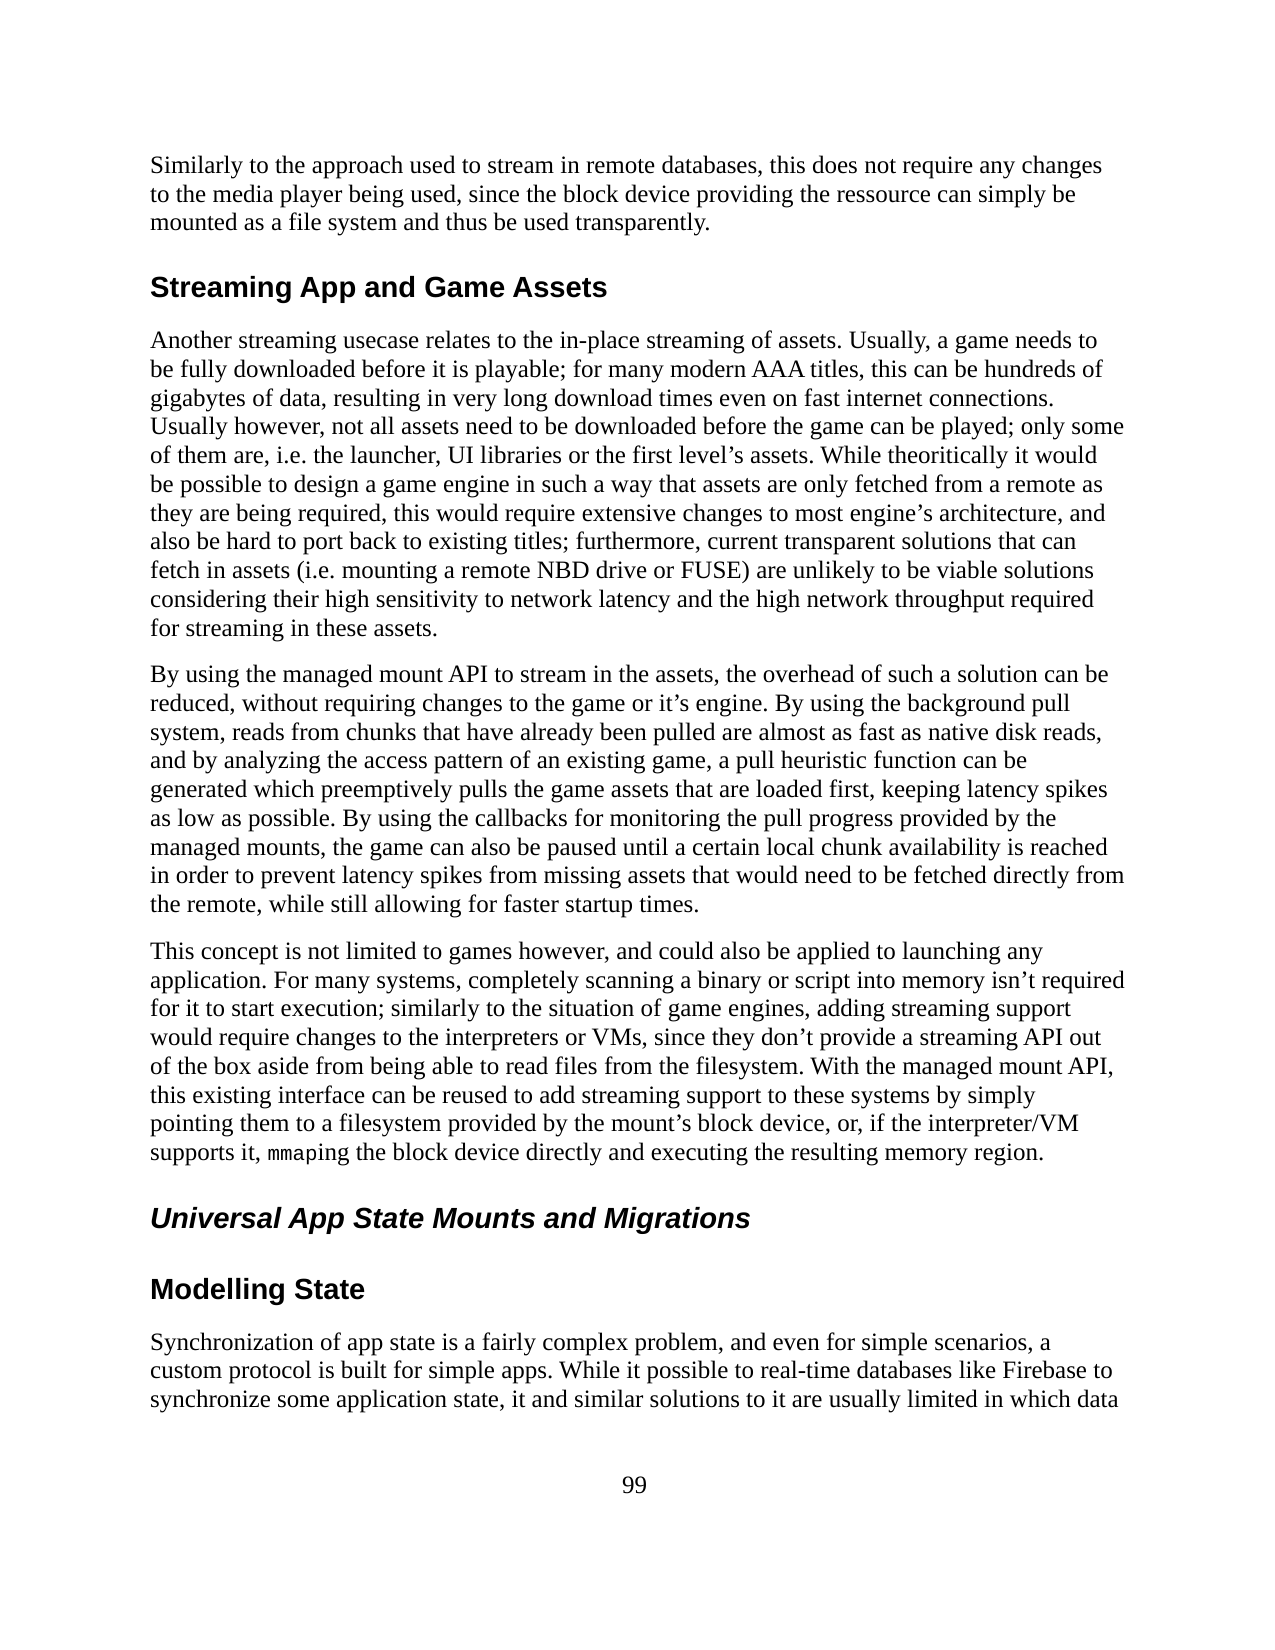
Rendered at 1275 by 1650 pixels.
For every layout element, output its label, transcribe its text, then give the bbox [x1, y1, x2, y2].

text Similarly to the approach used to stream in remote databases, this does not require any changes to the media player being used, since the block device providing the ressource can simply be mounted as a file system and thus be used transparently. [150, 150, 1125, 236]
text By using the managed mount API to stream in the assets, the overhead of such a solution can be reduced, without requiring changes to the game or it’s engine. By using the background pull system, reads from chunks that have already been pulled are almost as fast as native disk reads, and by analyzing the access pattern of an existing game, a pull heuristic function can be generated which preemptively pulls the game assets that are loaded first, keeping latency spikes as low as possible. By using the callbacks for monitoring the pull progress provided by the managed mounts, the game can also be paused until a certain local chunk availability is reached in order to prevent latency spikes from missing assets that would need to be fetched directly from the remote, while still allowing for faster startup times. [150, 659, 1125, 918]
subtitle Modelling State [150, 1272, 1125, 1305]
subtitle Universal App State Mounts and Migrations [150, 1201, 1125, 1234]
text Another streaming usecase relates to the in-place streaming of assets. Usually, a game needs to be fully downloaded before it is playable; for many modern AAA titles, this can be hundreds of gigabytes of data, resulting in very long download times even on fast internet connections. Usually however, not all assets need to be downloaded before the game can be played; only some of them are, i.e. the launcher, UI libraries or the first level’s assets. While theoritically it would be possible to design a game engine in such a way that assets are only fetched from a remote as they are being required, this would require extensive changes to most engine’s architecture, and also be hard to port back to existing titles; furthermore, current transparent solutions that can fetch in assets (i.e. mounting a remote NBD drive or FUSE) are unlikely to be viable solutions considering their high sensitivity to network latency and the high network throughput required for streaming in these assets. [150, 325, 1125, 641]
text This concept is not limited to games however, and could also be applied to launching any application. For many systems, completely scanning a binary or script into memory isn’t required for it to start execution; similarly to the situation of game engines, adding streaming support would require changes to the interpreters or VMs, since they don’t provide a streaming API out of the box aside from being able to read files from the filesystem. With the managed mount API, this existing interface can be reused to add streaming support to these systems by simply pointing them to a filesystem provided by the mount’s block device, or, if the interpreter/VM supports it, mmaping the block device directly and executing the resulting memory region. [150, 936, 1125, 1167]
subtitle Streaming App and Game Assets [150, 270, 1125, 304]
text Synchronization of app state is a fairly complex problem, and even for simple scenarios, a custom protocol is built for simple apps. While it possible to real-time databases like Firebase to synchronize some application state, it and similar solutions to it are usually limited in which data [150, 1327, 1125, 1413]
